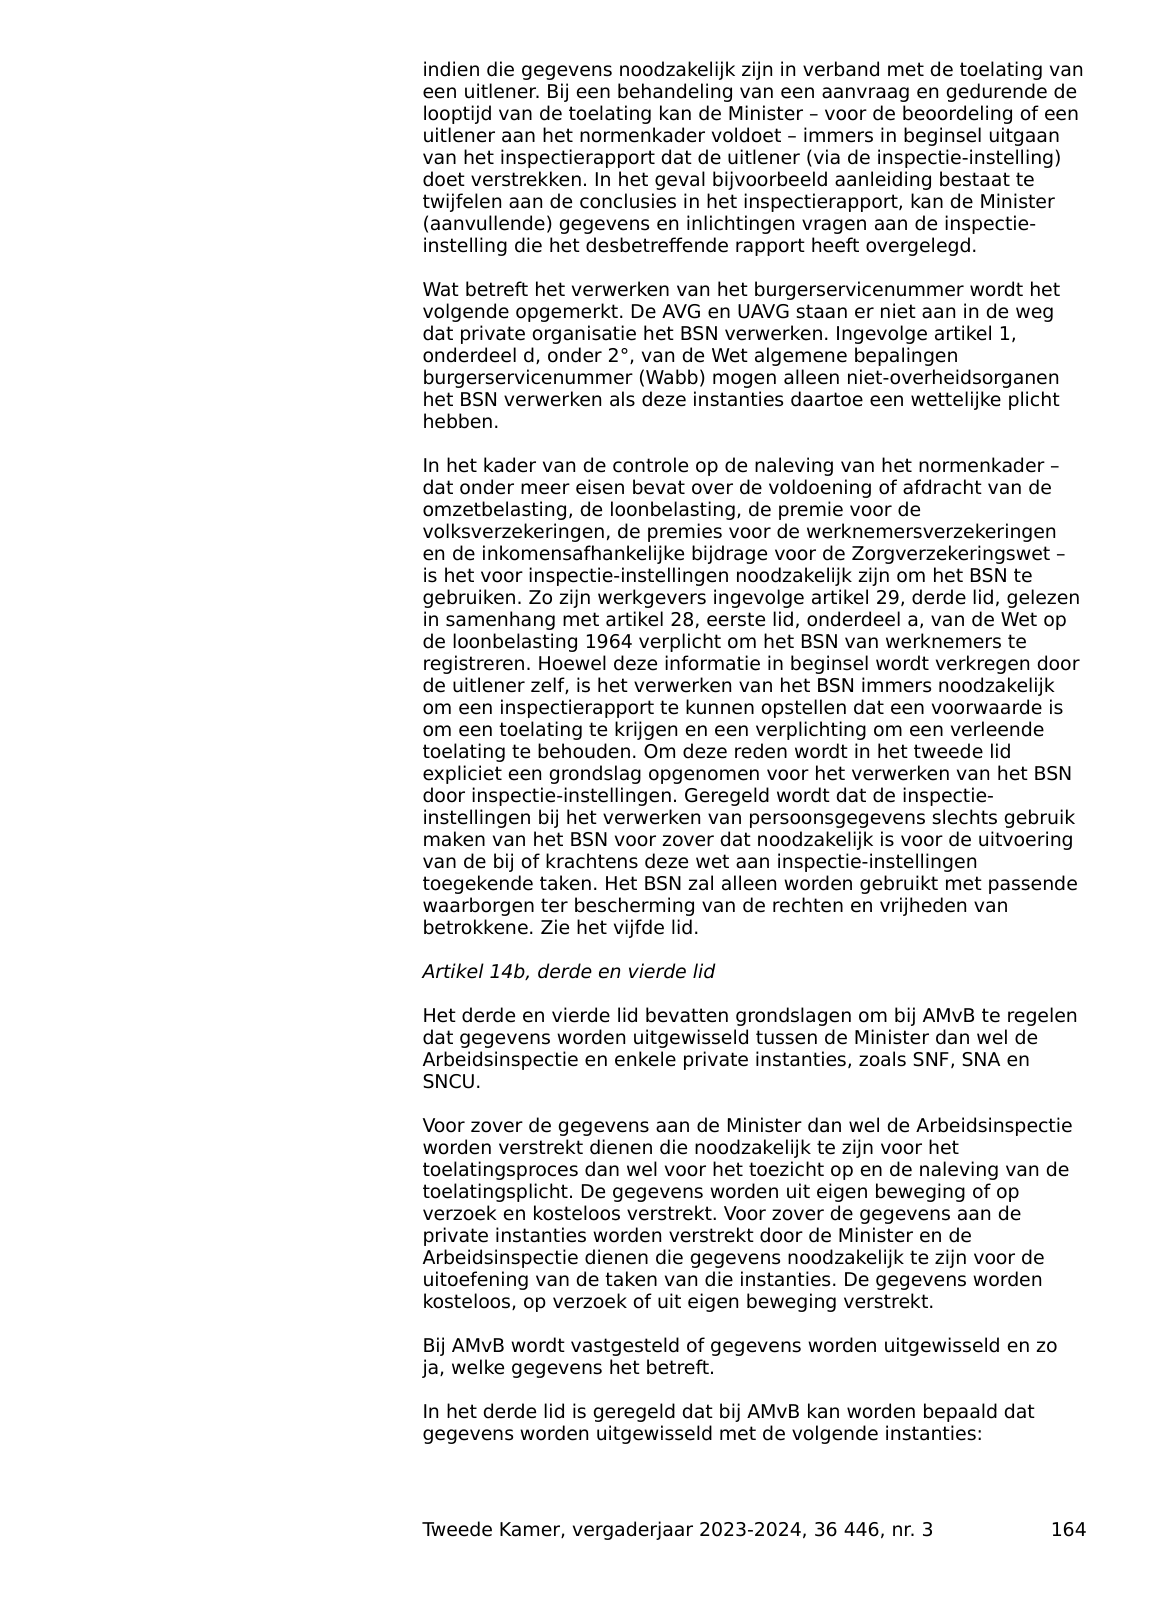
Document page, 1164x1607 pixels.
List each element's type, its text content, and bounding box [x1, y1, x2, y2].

text indien die gegevens noodzakelijk zijn in verband met de toelating van een uitlener. Bij een behandeling van een aanvraag en gedurende de looptijd van de toelating kan de Minister – voor de beoordeling of een uitlener aan het normenkader voldoet – immers in beginsel uitgaan van het inspectierapport dat de uitlener (via de inspectie-instelling) doet verstrekken. In het geval bijvoorbeeld aanleiding bestaat te twijfelen aan de conclusies in het inspectierapport, kan de Minister (aanvullende) gegevens en inlichtingen vragen aan de inspectie-instelling die het desbetreffende rapport heeft overgelegd. [422, 59, 1087, 257]
text In het derde lid is geregeld dat bij AMvB kan worden bepaald dat gegevens worden uitgewisseld met de volgende instanties: [422, 1401, 1087, 1445]
text In het kader van de controle op de naleving van het normenkader – dat onder meer eisen bevat over de voldoening of afdracht van de omzetbelasting, de loonbelasting, de premie voor de volksverzekeringen, de premies voor de werknemersverzekeringen en de inkomensafhankelijke bijdrage voor de Zorgverzekeringswet – is het voor inspectie-instellingen noodzakelijk zijn om het BSN te gebruiken. Zo zijn werkgevers ingevolge artikel 29, derde lid, gelezen in samenhang met artikel 28, eerste lid, onderdeel a, van de Wet op de loonbelasting 1964 verplicht om het BSN van werknemers te registreren. Hoewel deze informatie in beginsel wordt verkregen door de uitlener zelf, is het verwerken van het BSN immers noodzakelijk om een inspectierapport te kunnen opstellen dat een voorwaarde is om een toelating te krijgen en een verplichting om een verleende toelating te behouden. Om deze reden wordt in het tweede lid expliciet een grondslag opgenomen voor het verwerken van het BSN door inspectie-instellingen. Geregeld wordt dat de inspectie-instellingen bij het verwerken van persoonsgegevens slechts gebruik maken van het BSN voor zover dat noodzakelijk is voor de uitvoering van de bij of krachtens deze wet aan inspectie-instellingen toegekende taken. Het BSN zal alleen worden gebruikt met passende waarborgen ter bescherming van de rechten en vrijheden van betrokkene. Zie het vijfde lid. [422, 455, 1087, 939]
text Voor zover de gegevens aan de Minister dan wel de Arbeidsinspectie worden verstrekt dienen die noodzakelijk te zijn voor het toelatingsproces dan wel voor het toezicht op en de naleving van de toelatingsplicht. De gegevens worden uit eigen beweging of op verzoek en kosteloos verstrekt. Voor zover de gegevens aan de private instanties worden verstrekt door de Minister en de Arbeidsinspectie dienen die gegevens noodzakelijk te zijn voor de uitoefening van de taken van die instanties. De gegevens worden kosteloos, op verzoek of uit eigen beweging verstrekt. [422, 1115, 1087, 1313]
text Bij AMvB wordt vastgesteld of gegevens worden uitgewisseld en zo ja, welke gegevens het betreft. [422, 1335, 1087, 1379]
text Het derde en vierde lid bevatten grondslagen om bij AMvB te regelen dat gegevens worden uitgewisseld tussen de Minister dan wel de Arbeidsinspectie en enkele private instanties, zoals SNF, SNA en SNCU. [422, 1005, 1087, 1093]
text Wat betreft het verwerken van het burgerservicenummer wordt het volgende opgemerkt. De AVG en UAVG staan er niet aan in de weg dat private organisatie het BSN verwerken. Ingevolge artikel 1, onderdeel d, onder 2°, van de Wet algemene bepalingen burgerservicenummer (Wabb) mogen alleen niet-overheidsorganen het BSN verwerken als deze instanties daartoe een wettelijke plicht hebben. [422, 279, 1087, 433]
subtitle Artikel 14b, derde en vierde lid [422, 961, 1087, 983]
